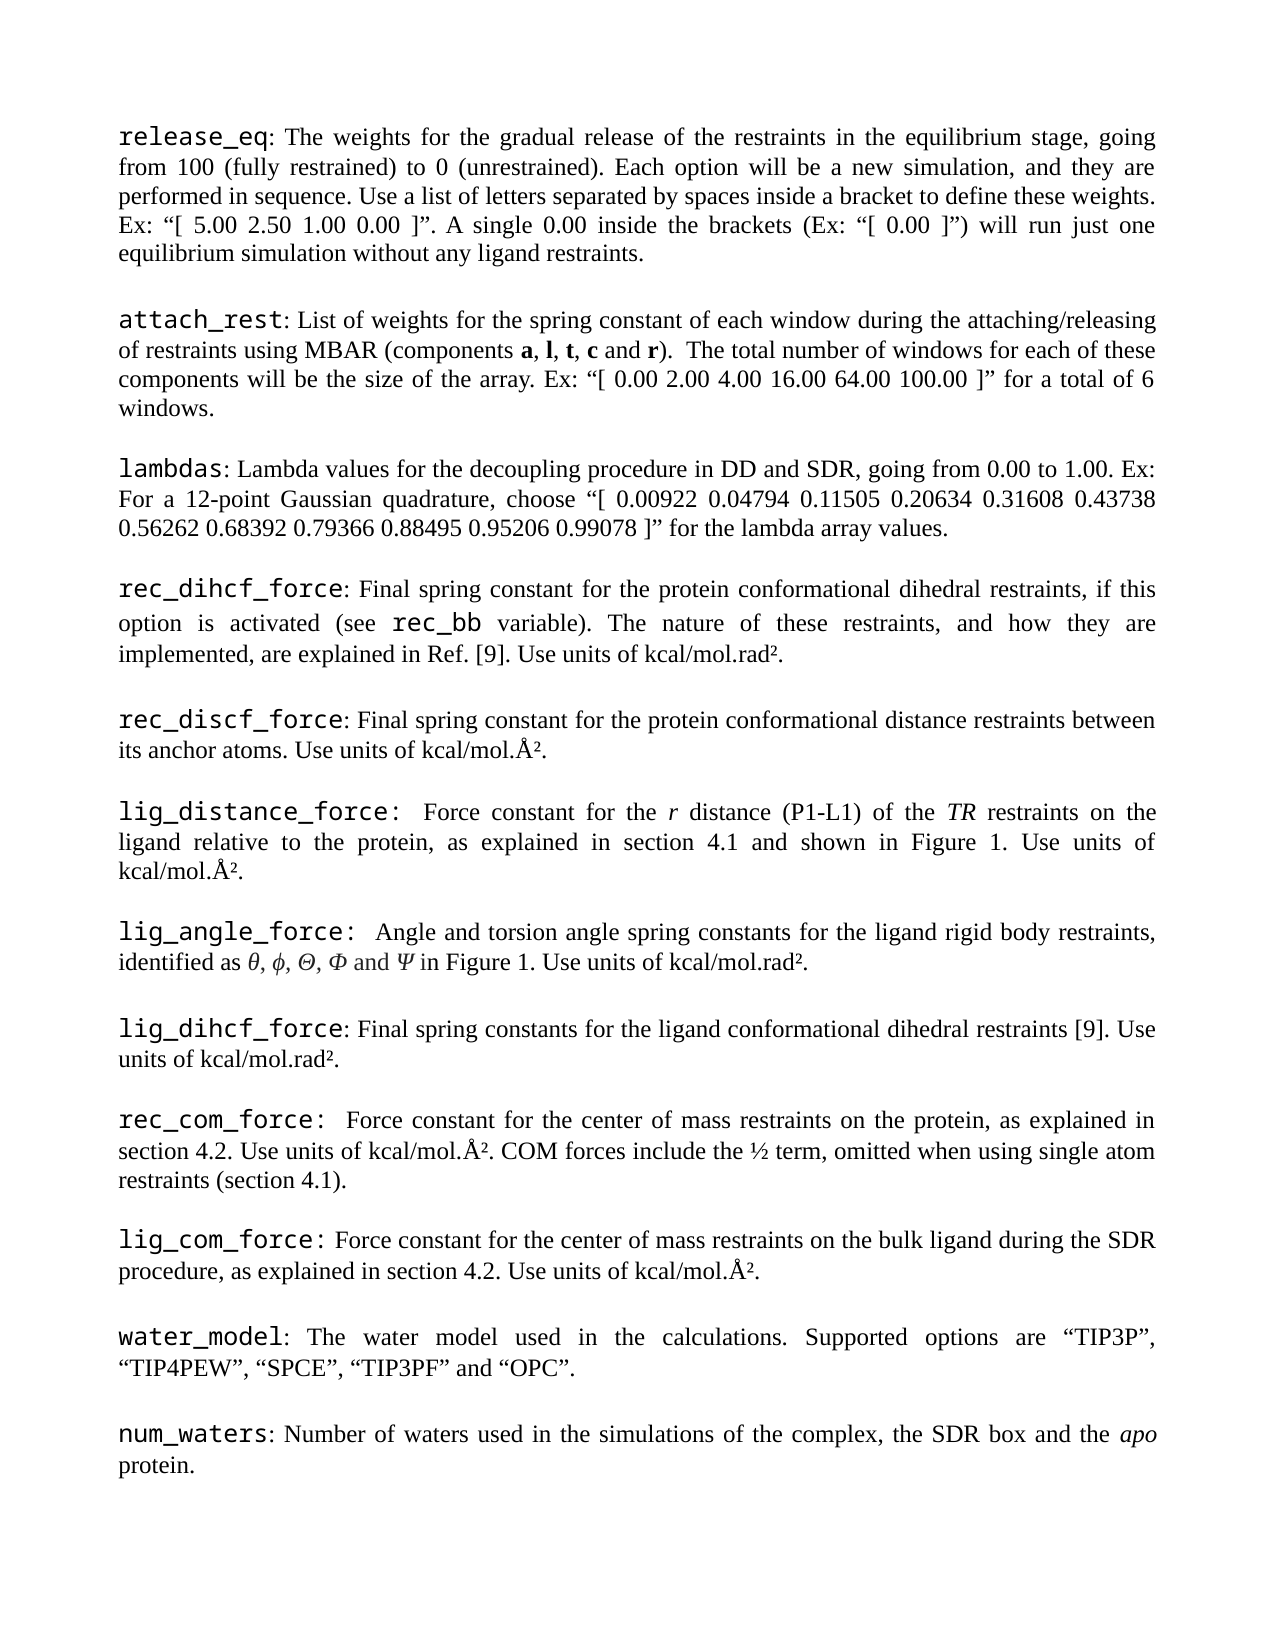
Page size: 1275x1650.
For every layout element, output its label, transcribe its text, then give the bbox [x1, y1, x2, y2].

text lig_com_force: Force constant for the center of mass restraints on the bulk ligand during the SDR procedure, as explained in section 4.2. Use units of kcal/mol.Å². [118, 1222, 1157, 1285]
text lambdas: Lambda values for the decoupling procedure in DD and SDR, going from 0.00 to 1.00. Ex: For a 12-point Gaussian quadrature, choose “[ 0.00922 0.04794 0.11505 0.20634 0.31608 0.43738 0.56262 0.68392 0.79366 0.88495 0.95206 0.99078 ]” for the lambda array values. [118, 450, 1157, 542]
text rec_dihcf_force: Final spring constant for the protein conformational dihedral restraints, if this option is activated (see rec_bb variable). The nature of these restraints, and how they are implemented, are explained in Ref. [9]. Use units of kcal/mol.rad². [118, 571, 1157, 667]
text rec_com_force: Force constant for the center of mass restraints on the protein, as explained in section 4.2. Use units of kcal/mol.Å². COM forces include the ½ term, omitted when using single atom restraints (section 4.1). [118, 1102, 1157, 1193]
text attach_rest: List of weights for the spring constant of each window during the attaching/releasing of restraints using MBAR (components a, l, t, c and r). The total number of windows for each of these components will be the size of the array. Ex: “[ 0.00 2.00 4.00 16.00 64.00 100.00 ]” for a total of 6 windows. [118, 301, 1157, 422]
text rec_discf_force: Final spring constant for the protein conformational distance restraints between its anchor atoms. Use units of kcal/mol.Å². [118, 702, 1157, 764]
text lig_dihcf_force: Final spring constants for the ligand conformational dihedral restraints [9]. Use units of kcal/mol.rad². [118, 1010, 1157, 1073]
text water_model: The water model used in the calculations. Supported options are “TIP3P”, “TIP4PEW”, “SPCE”, “TIP3PF” and “OPC”. [118, 1319, 1157, 1382]
text lig_distance_force: Force constant for the r distance (P1-L1) of the TR restraints on the ligand relative to the protein, as explained in section 4.1 and shown in Figure 1. Use units of kcal/mol.Å². [118, 793, 1157, 885]
text release_eq: The weights for the gradual release of the restraints in the equilibrium stage, going from 100 (fully restrained) to 0 (unrestrained). Each option will be a new simulation, and they are performed in sequence. Use a list of letters separated by spaces inside a bracket to define these weights. Ex: “[ 5.00 2.50 1.00 0.00 ]”. A single 0.00 inside the brackets (Ex: “[ 0.00 ]”) will run just one equilibrium simulation without any ligand restraints. [118, 118, 1157, 267]
text lig_angle_force: Angle and torsion angle spring constants for the ligand rigid body restraints, identified as θ, ϕ, Θ, Φ and Ψ in Figure 1. Use units of kcal/mol.rad². [118, 913, 1157, 976]
text num_waters: Number of waters used in the simulations of the complex, the SDR box and the apo protein. [118, 1416, 1157, 1479]
